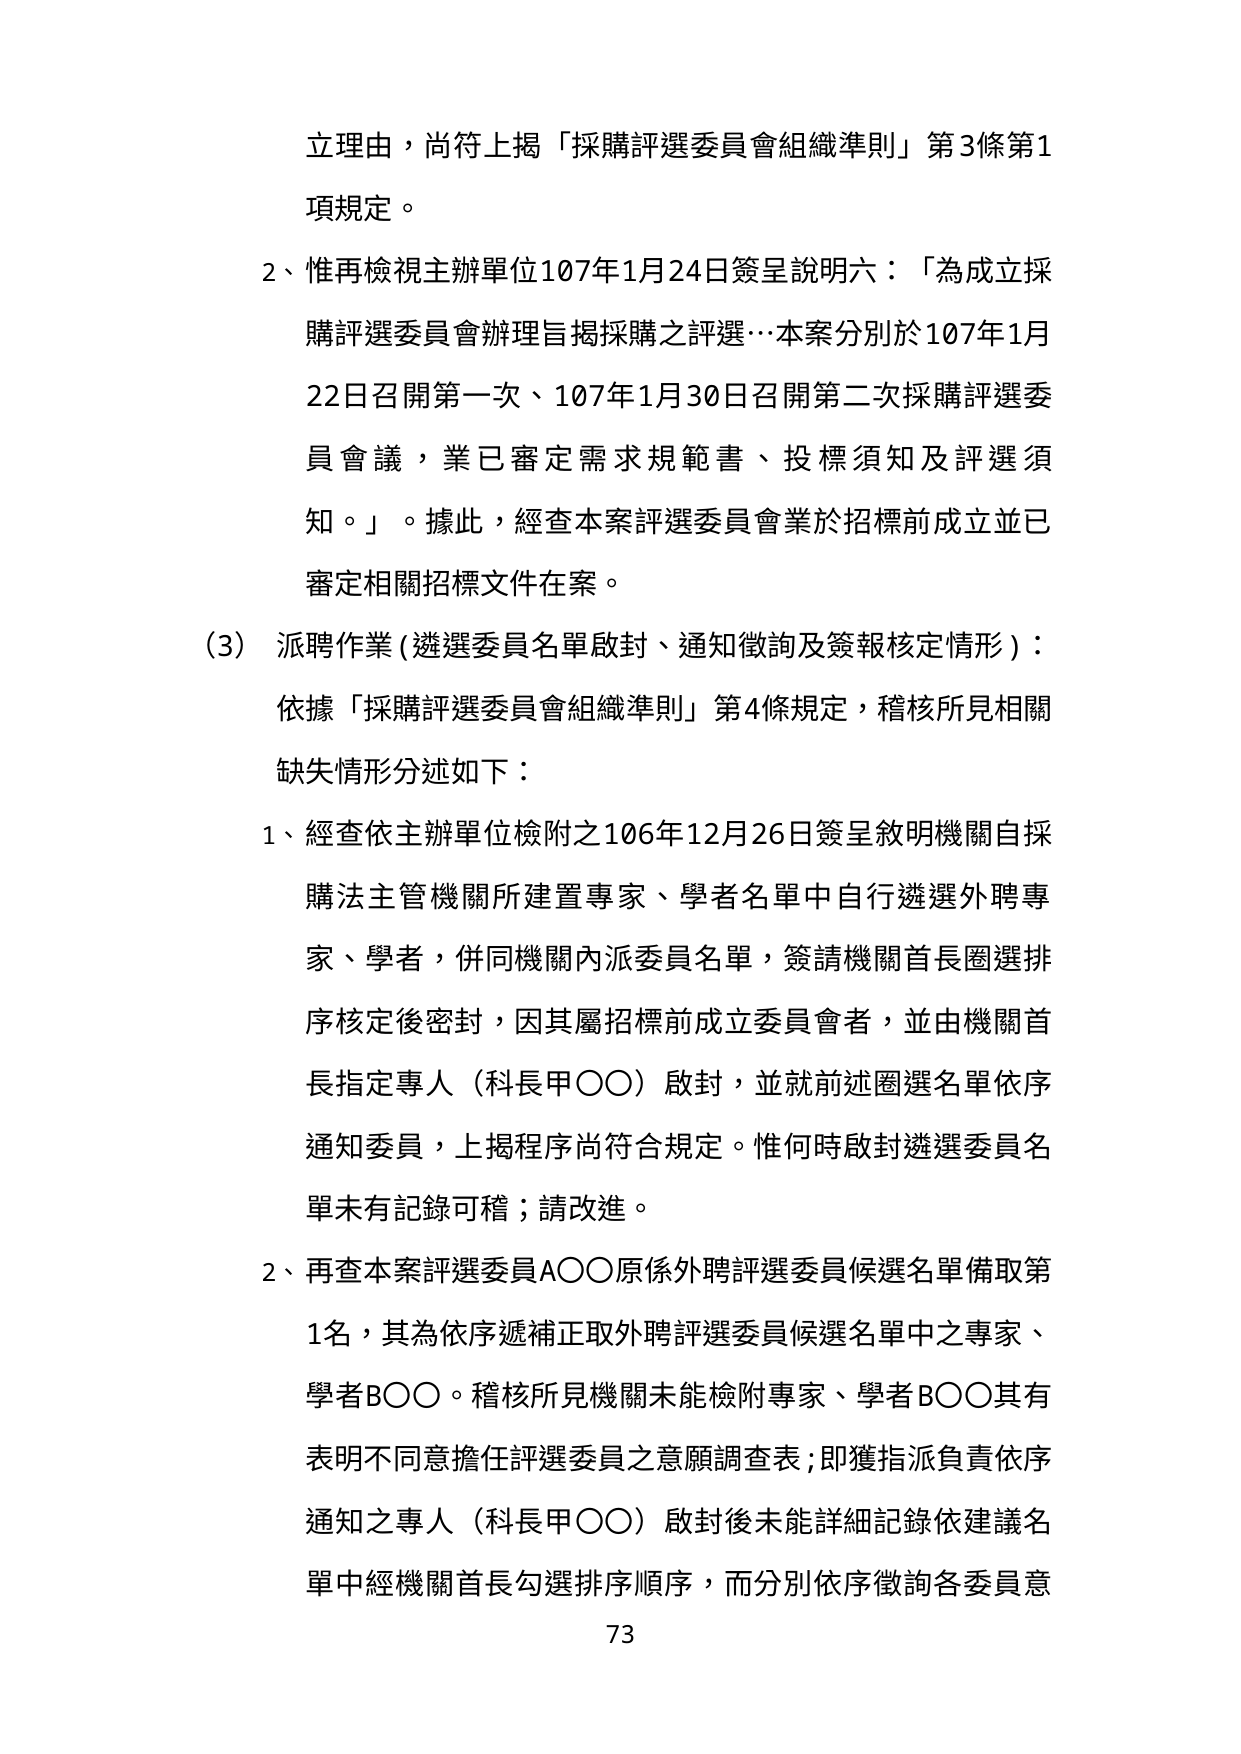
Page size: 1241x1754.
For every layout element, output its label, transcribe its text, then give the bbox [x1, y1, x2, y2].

list 派聘作業(遴選委員名單啟封、通知徵詢及簽報核定情形)：依據「採購評選委員會組織準則」第4條規定，稽核所見相關缺失情形分述如下： [187, 603, 1053, 790]
list 經查依主辦單位檢附之106年12月26日簽呈敘明機關自採購法主管機關所建置專家、學者名單中自行遴選外聘專家、學者，併同機關內派委員名單，簽請機關首長圈選排序核定後密封，因其屬招標前成立委員會者，並由機關首長指定專人（科長甲〇〇）啟封，並就前述圈選名單依序通知委員，上揭程序尚符合規定。惟何時啟封遴選委員名單未有記錄可稽；請改進。 [261, 790, 1053, 1228]
list 再查本案評選委員A〇〇原係外聘評選委員候選名單備取第1名，其為依序遞補正取外聘評選委員候選名單中之專家、學者B〇〇。稽核所見機關未能檢附專家、學者B〇〇其有表明不同意擔任評選委員之意願調查表;即獲指派負責依序通知之專人（科長甲〇〇）啟封後未能詳細記錄依建議名單中經機關首長勾選排序順序，而分別依序徵詢各委員意 [261, 1228, 1053, 1603]
list 惟再檢視主辦單位107年1月24日簽呈說明六：「為成立採購評選委員會辦理旨揭採購之評選…本案分別於107年1月22日召開第一次、107年1月30日召開第二次採購評選委員會議，業已審定需求規範書、投標須知及評選須知。」。據此，經查本案評選委員會業於招標前成立並已審定相關招標文件在案。 [261, 228, 1053, 603]
list 立理由，尚符上揭「採購評選委員會組織準則」第3條第1項規定。 [261, 103, 1053, 228]
